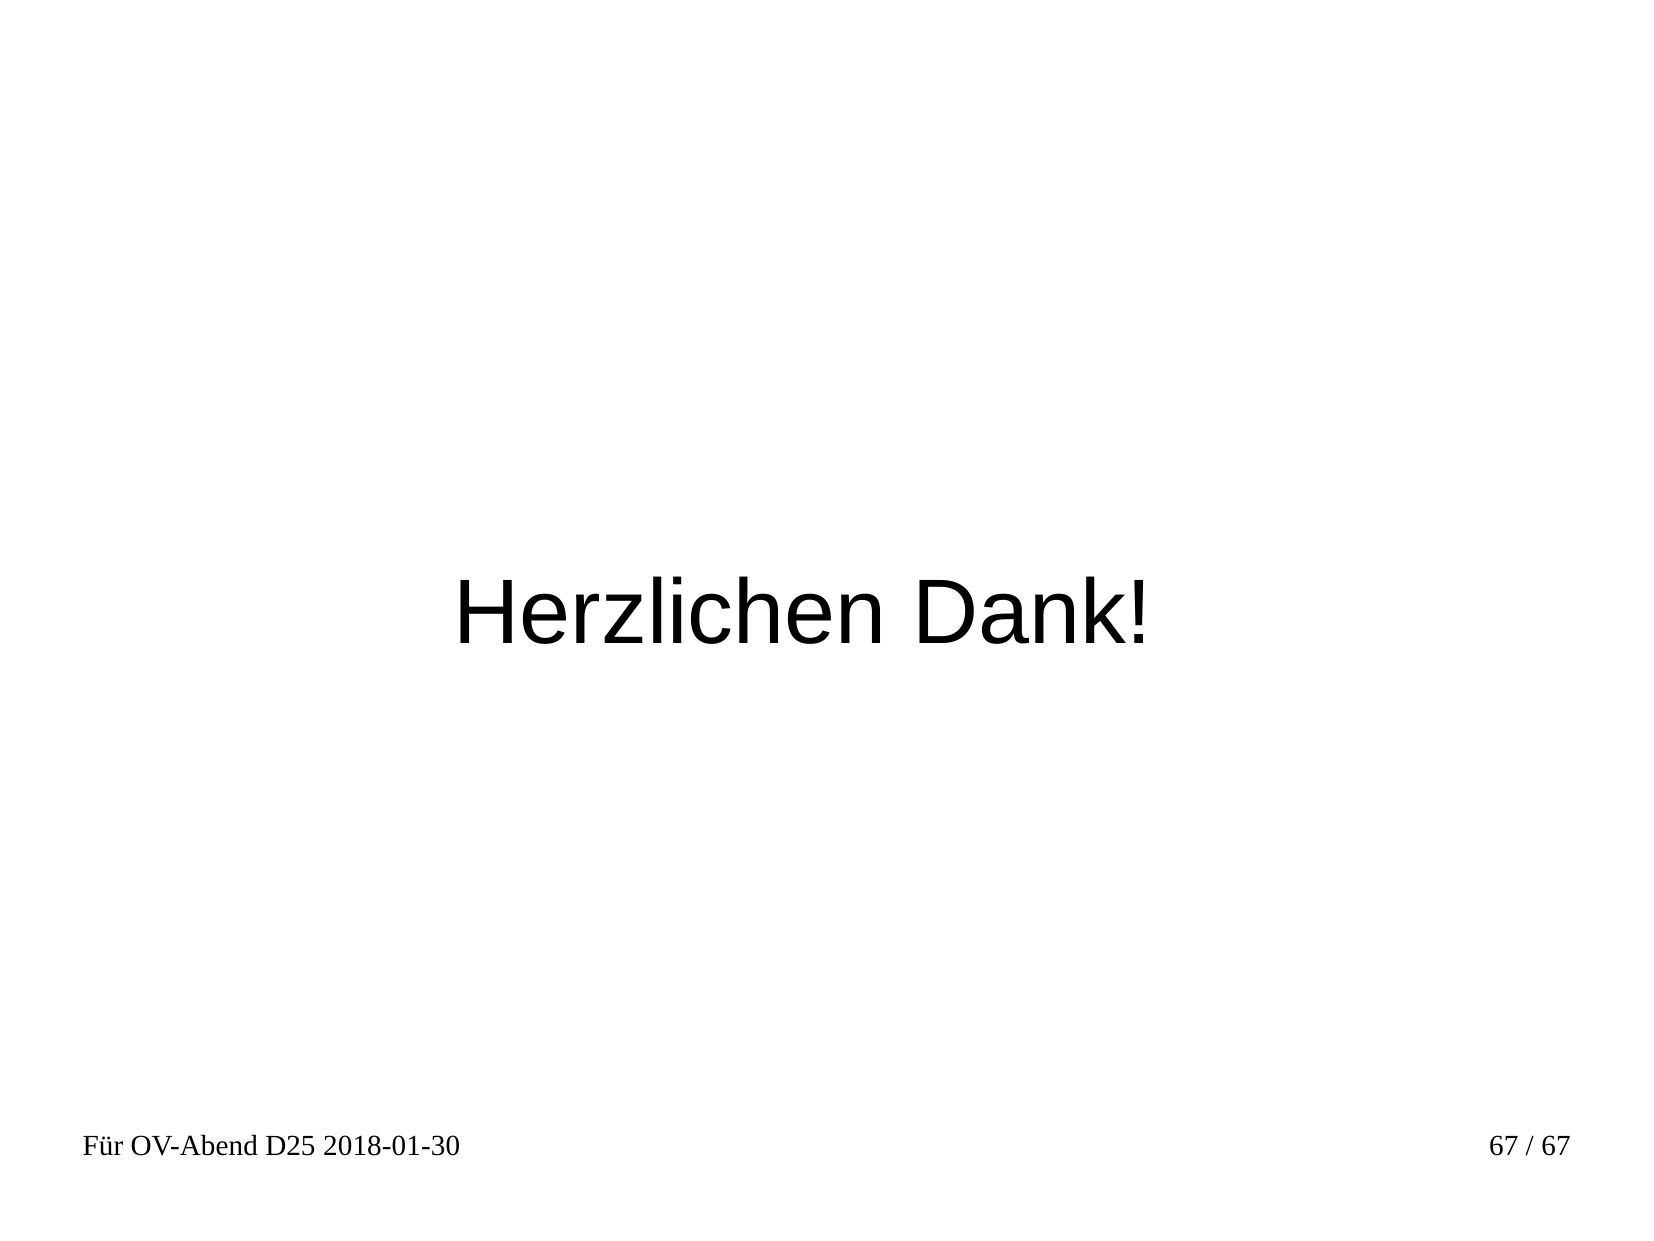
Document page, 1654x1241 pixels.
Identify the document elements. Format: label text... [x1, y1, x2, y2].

title Herzlichen Dank! [59, 507, 1548, 715]
